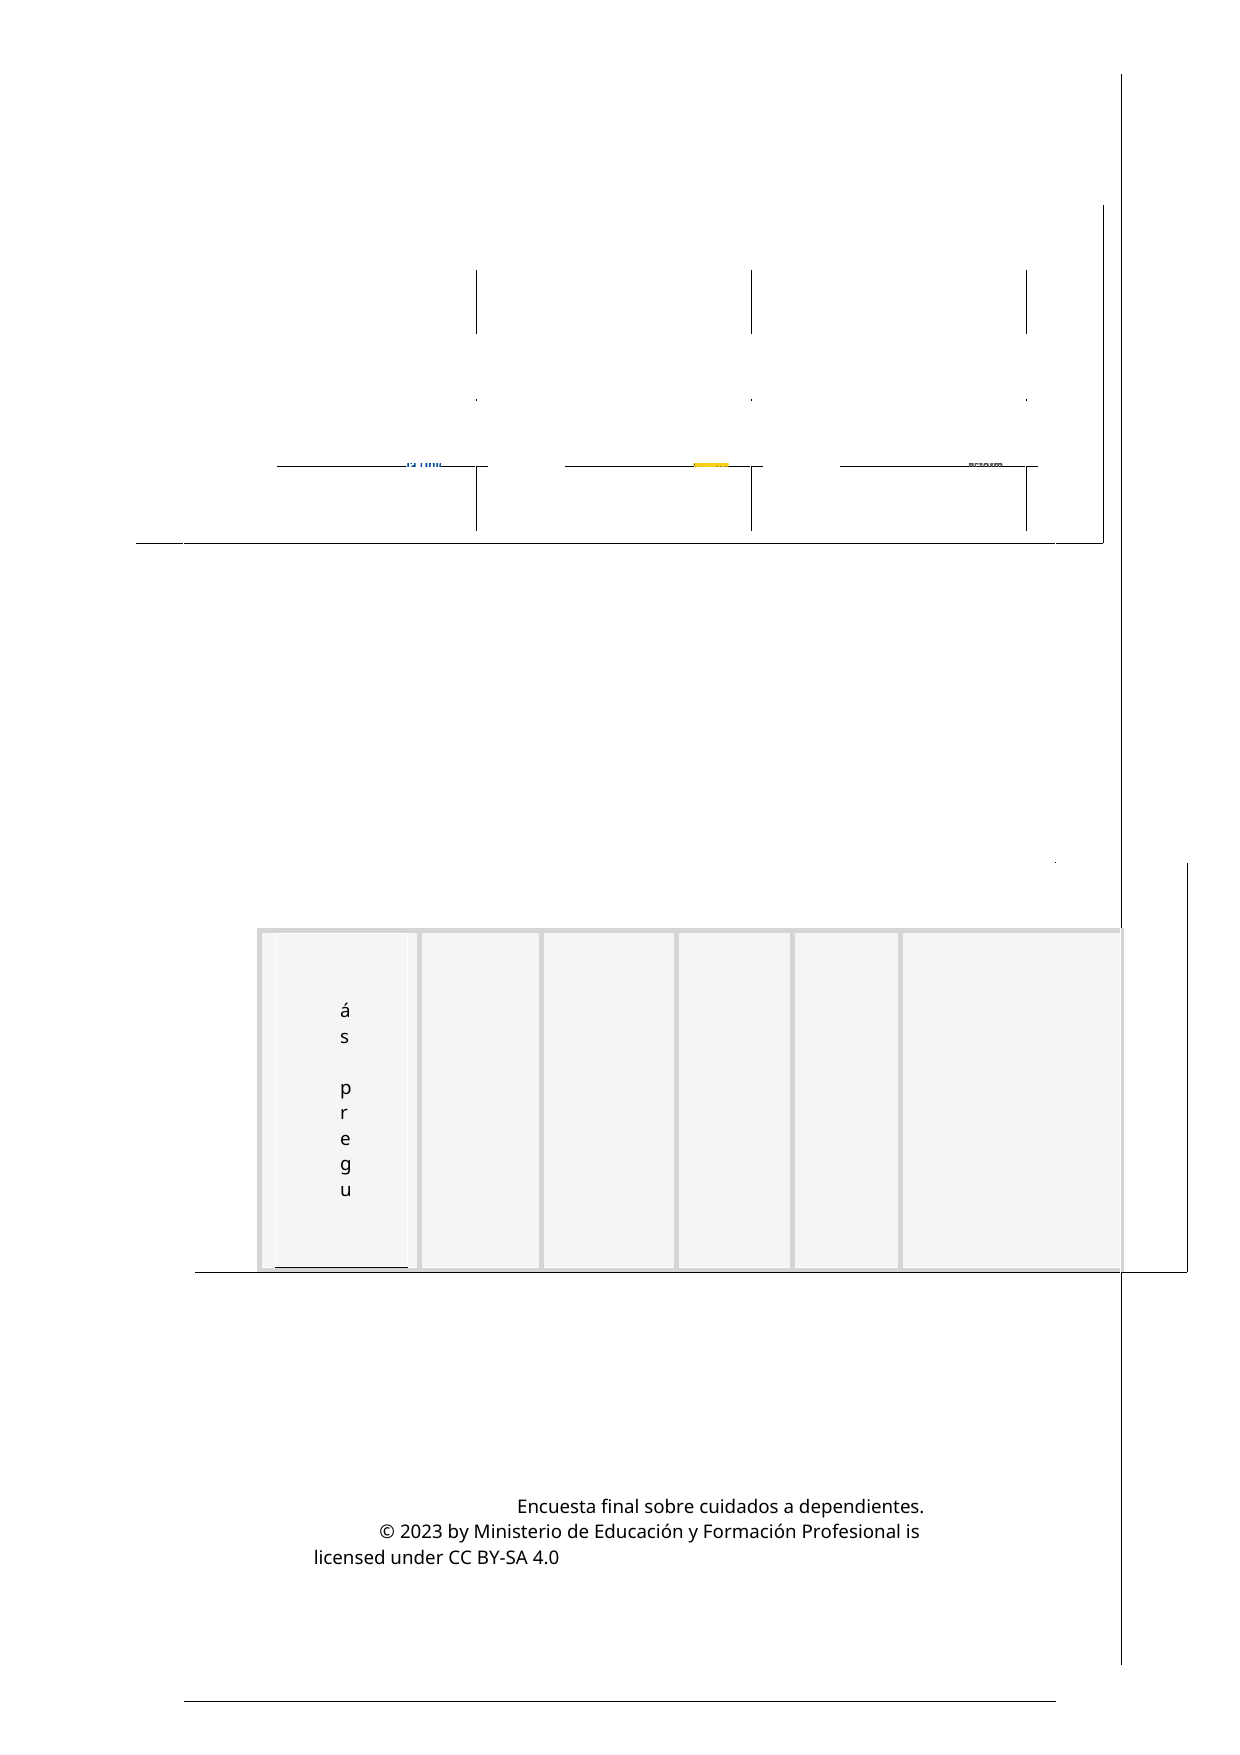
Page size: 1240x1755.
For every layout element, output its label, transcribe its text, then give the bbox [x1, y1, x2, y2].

table_cell [544, 933, 674, 1267]
table_cell [903, 933, 1120, 1267]
table_cell [408, 933, 417, 1267]
table_cell ás pregu [276, 934, 407, 1266]
table_cell [679, 933, 790, 1267]
table_cell [262, 933, 275, 1267]
table_cell [422, 933, 539, 1267]
table_cell [795, 933, 898, 1267]
